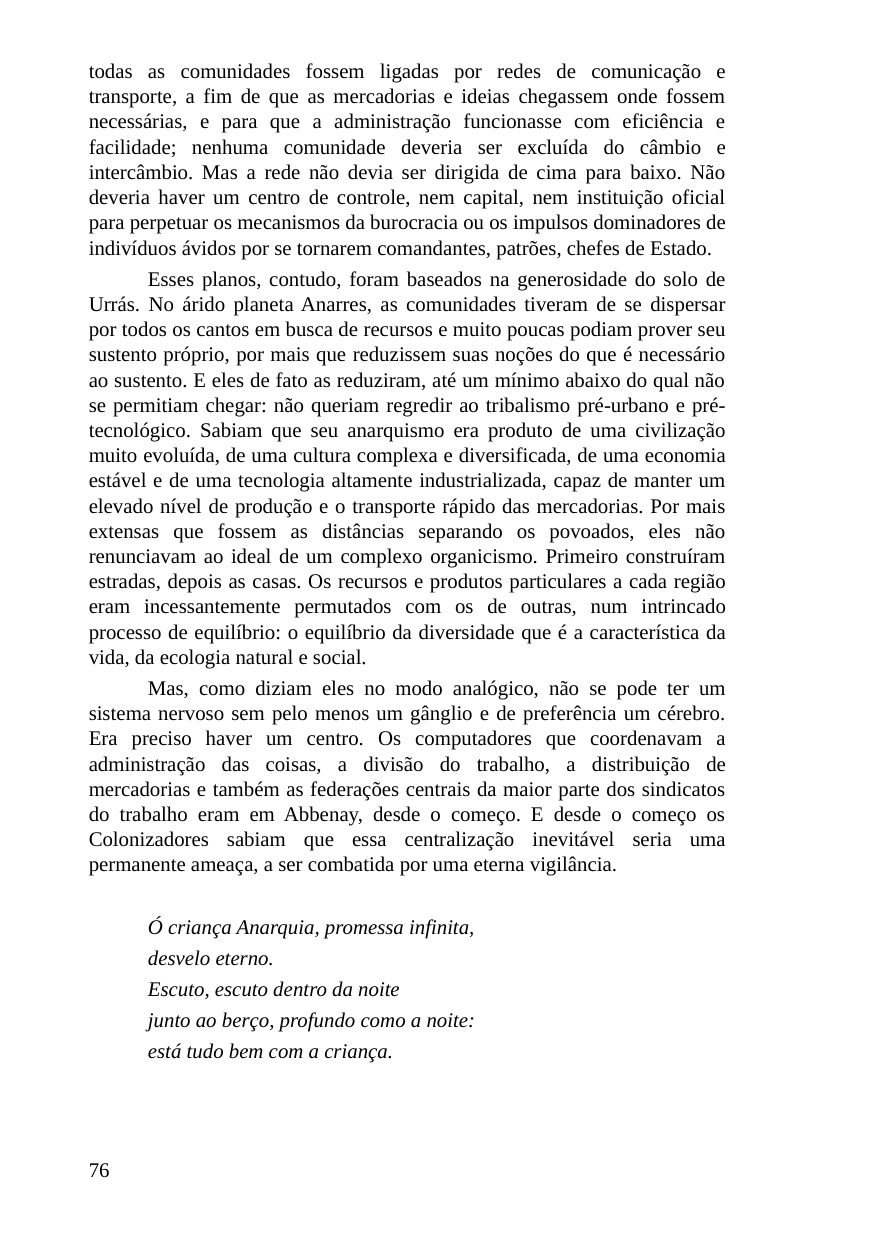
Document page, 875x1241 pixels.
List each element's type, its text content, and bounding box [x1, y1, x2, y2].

text Escuto, escuto dentro da noite [88, 977, 726, 1001]
text todas as comunidades fossem ligadas por redes de comunicação e transporte, a fim de que as mercadorias e ideias chegassem onde fossem necessárias, e para que a administração funcionasse com eficiência e facilidade; nenhuma comunidade deveria ser excluída do câmbio e intercâmbio. Mas a rede não devia ser dirigida de cima para baixo. Não deveria haver um centro de controle, nem capital, nem instituição oficial para perpetuar os mecanismos da burocracia ou os impulsos dominadores de indivíduos ávidos por se tornarem comandantes, patrões, chefes de Estado. [88, 59, 726, 259]
text está tudo bem com a criança. [88, 1039, 726, 1063]
text Mas, como diziam eles no modo analógico, não se pode ter um sistema nervoso sem pelo menos um gânglio e de preferência um cérebro. Era preciso haver um centro. Os computadores que coordenavam a administração das coisas, a divisão do trabalho, a distribuição de mercadorias e também as federações centrais da maior parte dos sindicatos do trabalho eram em Abbenay, desde o começo. E desde o começo os Colonizadores sabiam que essa centralização inevitável seria uma permanente ameaça, a ser combatida por uma eterna vigilância. [88, 676, 726, 876]
text junto ao berço, profundo como a noite: [88, 1008, 726, 1032]
text desvelo eterno. [88, 946, 726, 970]
text Esses planos, contudo, foram baseados na generosidade do solo de Urrás. No árido planeta Anarres, as comunidades tiveram de se dispersar por todos os cantos em busca de recursos e muito poucas podiam prover seu sustento próprio, por mais que reduzissem suas noções do que é necessário ao sustento. E eles de fato as reduziram, até um mínimo abaixo do qual não se permitiam chegar: não queriam regredir ao tribalismo pré-urbano e pré-tecnológico. Sabiam que seu anarquismo era produto de uma civilização muito evoluída, de uma cultura complexa e diversificada, de uma economia estável e de uma tecnologia altamente industrializada, capaz de manter um elevado nível de produção e o transporte rápido das mercadorias. Por mais extensas que fossem as distâncias separando os povoados, eles não renunciavam ao ideal de um complexo organicismo. Primeiro construíram estradas, depois as casas. Os recursos e produtos particulares a cada região eram incessantemente permutados com os de outras, num intrincado processo de equilíbrio: o equilíbrio da diversidade que é a característica da vida, da ecologia natural e social. [88, 267, 726, 669]
text Ó criança Anarquia, promessa infinita, [88, 915, 726, 939]
